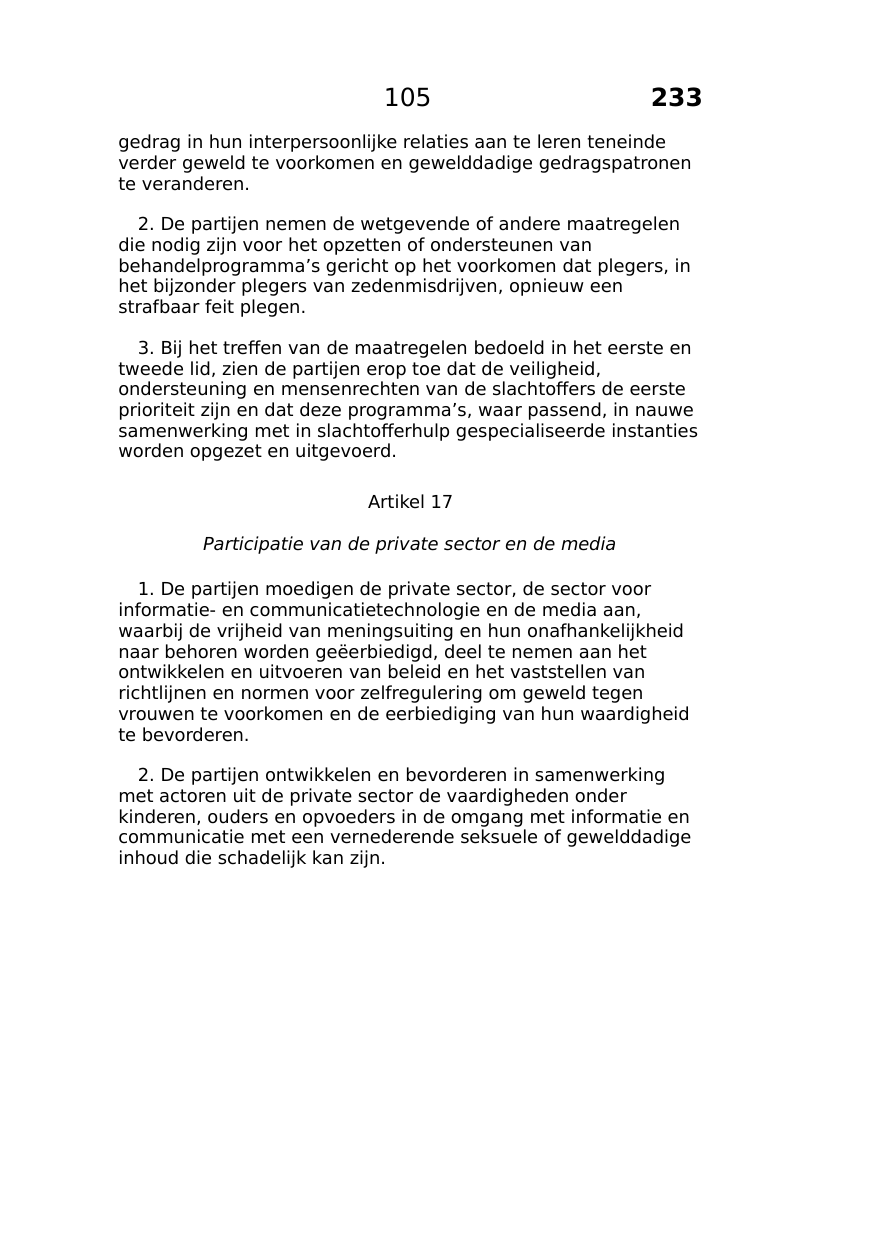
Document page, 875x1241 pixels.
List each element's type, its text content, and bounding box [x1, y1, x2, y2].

subtitle Artikel 17 Participatie van de private sector en de media [118, 492, 703, 554]
text 3. Bij het treffen van de maatregelen bedoeld in het eerste en tweede lid, zien de partijen erop toe dat de veiligheid, ondersteuning en mensenrechten van de slachtoffers de eerste prioriteit zijn en dat deze programma’s, waar passend, in nauwe samenwerking met in slachtofferhulp gespecialiseerde instanties worden opgezet en uitgevoerd. [118, 338, 703, 462]
text 2. De partijen ontwikkelen en bevorderen in samenwerking met actoren uit de private sector de vaardigheden onder kinderen, ouders en opvoeders in de omgang met informatie en communicatie met een vernederende seksuele of gewelddadige inhoud die schadelijk kan zijn. [118, 765, 703, 869]
text 2. De partijen nemen de wetgevende of andere maatregelen die nodig zijn voor het opzetten of ondersteunen van behandelprogramma’s gericht op het voorkomen dat plegers, in het bijzonder plegers van zedenmisdrijven, opnieuw een strafbaar feit plegen. [118, 214, 703, 318]
text gedrag in hun interpersoonlijke relaties aan te leren teneinde verder geweld te voorkomen en gewelddadige gedragspatronen te veranderen. [118, 132, 703, 194]
text 1. De partijen moedigen de private sector, de sector voor informatie- en communicatietechnologie en de media aan, waarbij de vrijheid van meningsuiting en hun onafhankelijkheid naar behoren worden geëerbiedigd, deel te nemen aan het ontwikkelen en uitvoeren van beleid en het vaststellen van richtlijnen en normen voor zelfregulering om geweld tegen vrouwen te voorkomen en de eerbiediging van hun waardigheid te bevorderen. [118, 579, 703, 745]
